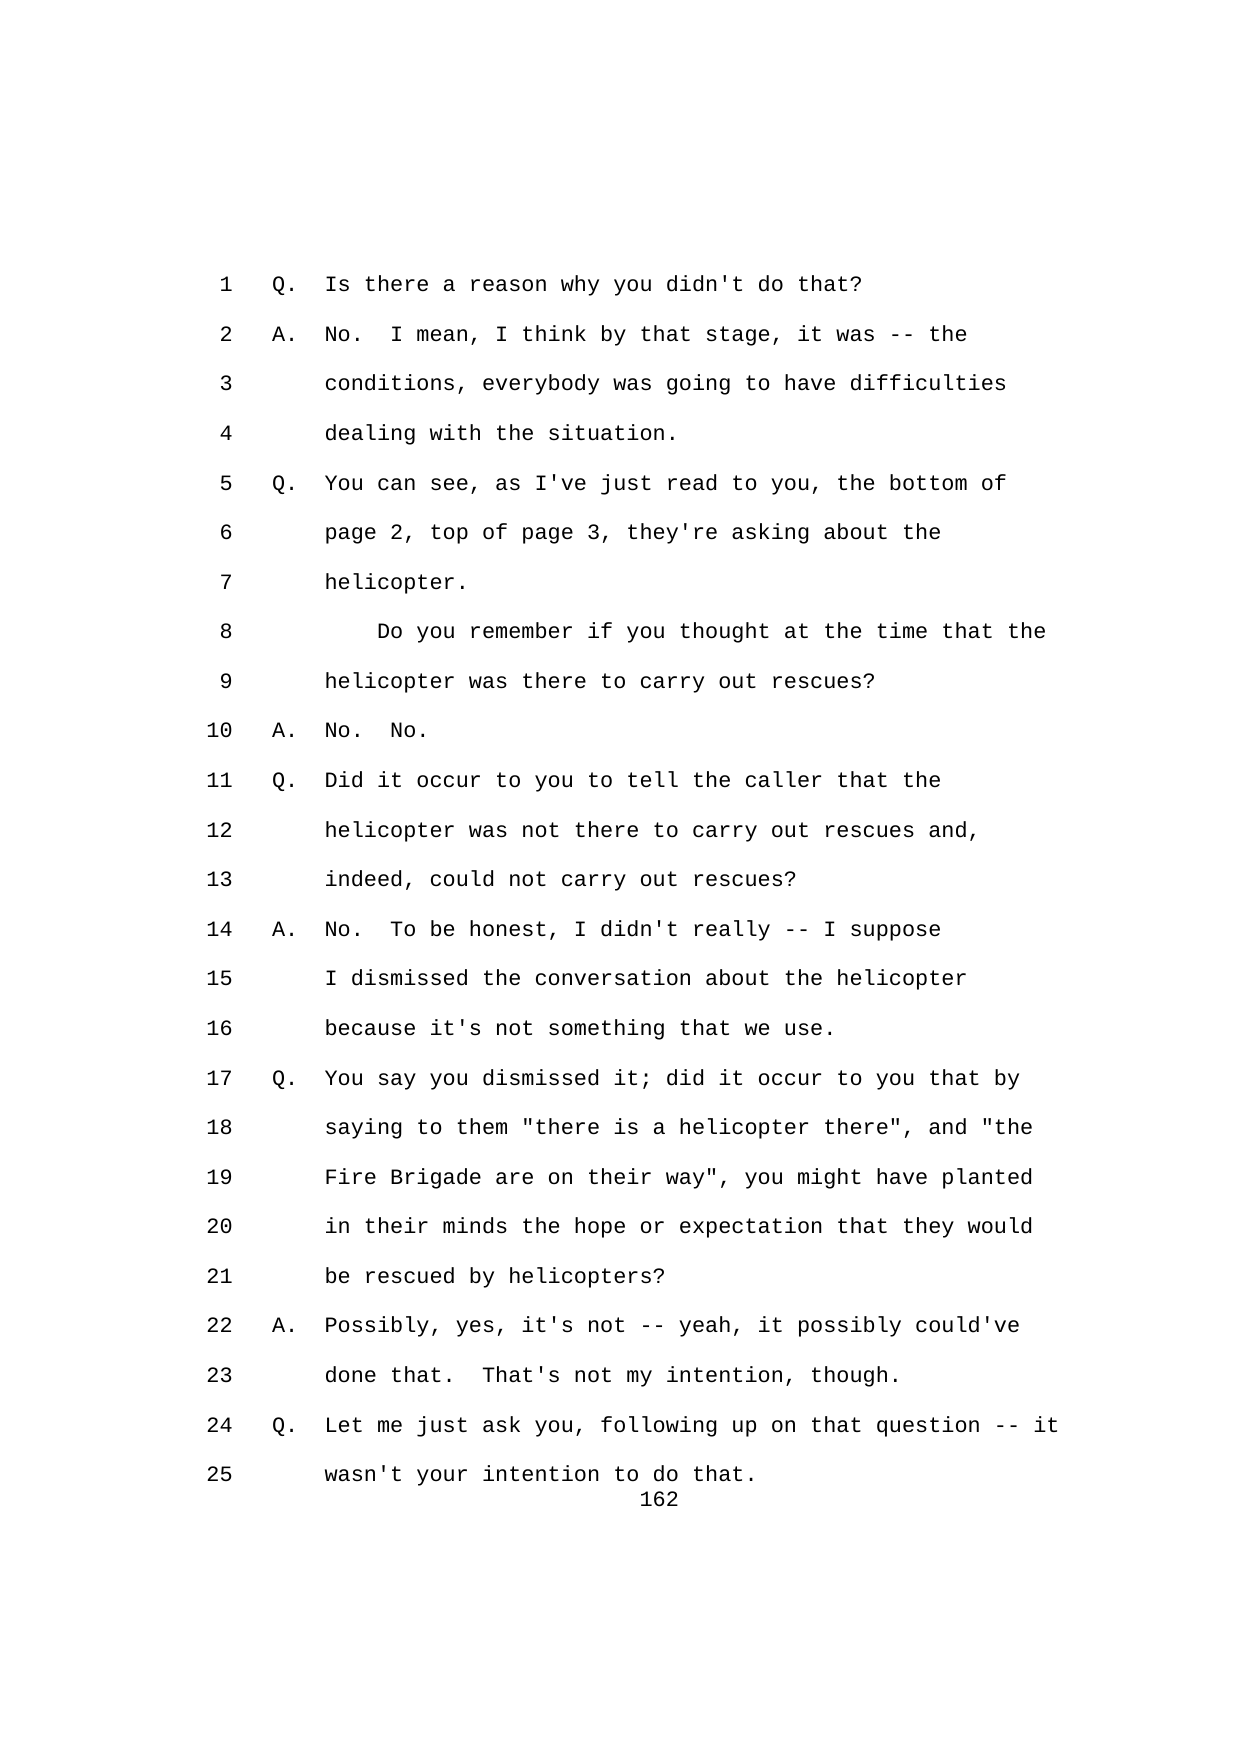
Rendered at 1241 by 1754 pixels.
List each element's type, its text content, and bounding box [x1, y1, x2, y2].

text 16 because it's not something that we use. [75, 1017, 1165, 1042]
text 4 dealing with the situation. [75, 422, 1165, 447]
text 7 helicopter. [75, 571, 1165, 596]
text 11 Q. Did it occur to you to tell the caller that the [75, 769, 1165, 794]
text 22 A. Possibly, yes, it's not -- yeah, it possibly could've [75, 1314, 1165, 1339]
text 15 I dismissed the conversation about the helicopter [75, 967, 1165, 992]
text 14 A. No. To be honest, I didn't really -- I suppose [75, 918, 1165, 943]
text 9 helicopter was there to carry out rescues? [75, 670, 1165, 695]
text 25 wasn't your intention to do that. [75, 1463, 1165, 1488]
text 10 A. No. No. [75, 719, 1165, 744]
text 2 A. No. I mean, I think by that stage, it was -- the [75, 323, 1165, 348]
text 12 helicopter was not there to carry out rescues and, [75, 819, 1165, 843]
text 1 Q. Is there a reason why you didn't do that? [75, 273, 1165, 298]
text 162 [75, 1488, 1165, 1513]
text 21 be rescued by helicopters? [75, 1265, 1165, 1290]
text 20 in their minds the hope or expectation that they would [75, 1215, 1165, 1240]
text 18 saying to them "there is a helicopter there", and "the [75, 1116, 1165, 1141]
text 6 page 2, top of page 3, they're asking about the [75, 521, 1165, 546]
text 23 done that. That's not my intention, though. [75, 1364, 1165, 1389]
text 8 Do you remember if you thought at the time that the [75, 620, 1165, 645]
text 3 conditions, everybody was going to have difficulties [75, 372, 1165, 397]
text 5 Q. You can see, as I've just read to you, the bottom of [75, 472, 1165, 496]
text 24 Q. Let me just ask you, following up on that question -- it [75, 1414, 1165, 1438]
text 17 Q. You say you dismissed it; did it occur to you that by [75, 1067, 1165, 1091]
text 13 indeed, could not carry out rescues? [75, 868, 1165, 893]
text 19 Fire Brigade are on their way", you might have planted [75, 1166, 1165, 1191]
